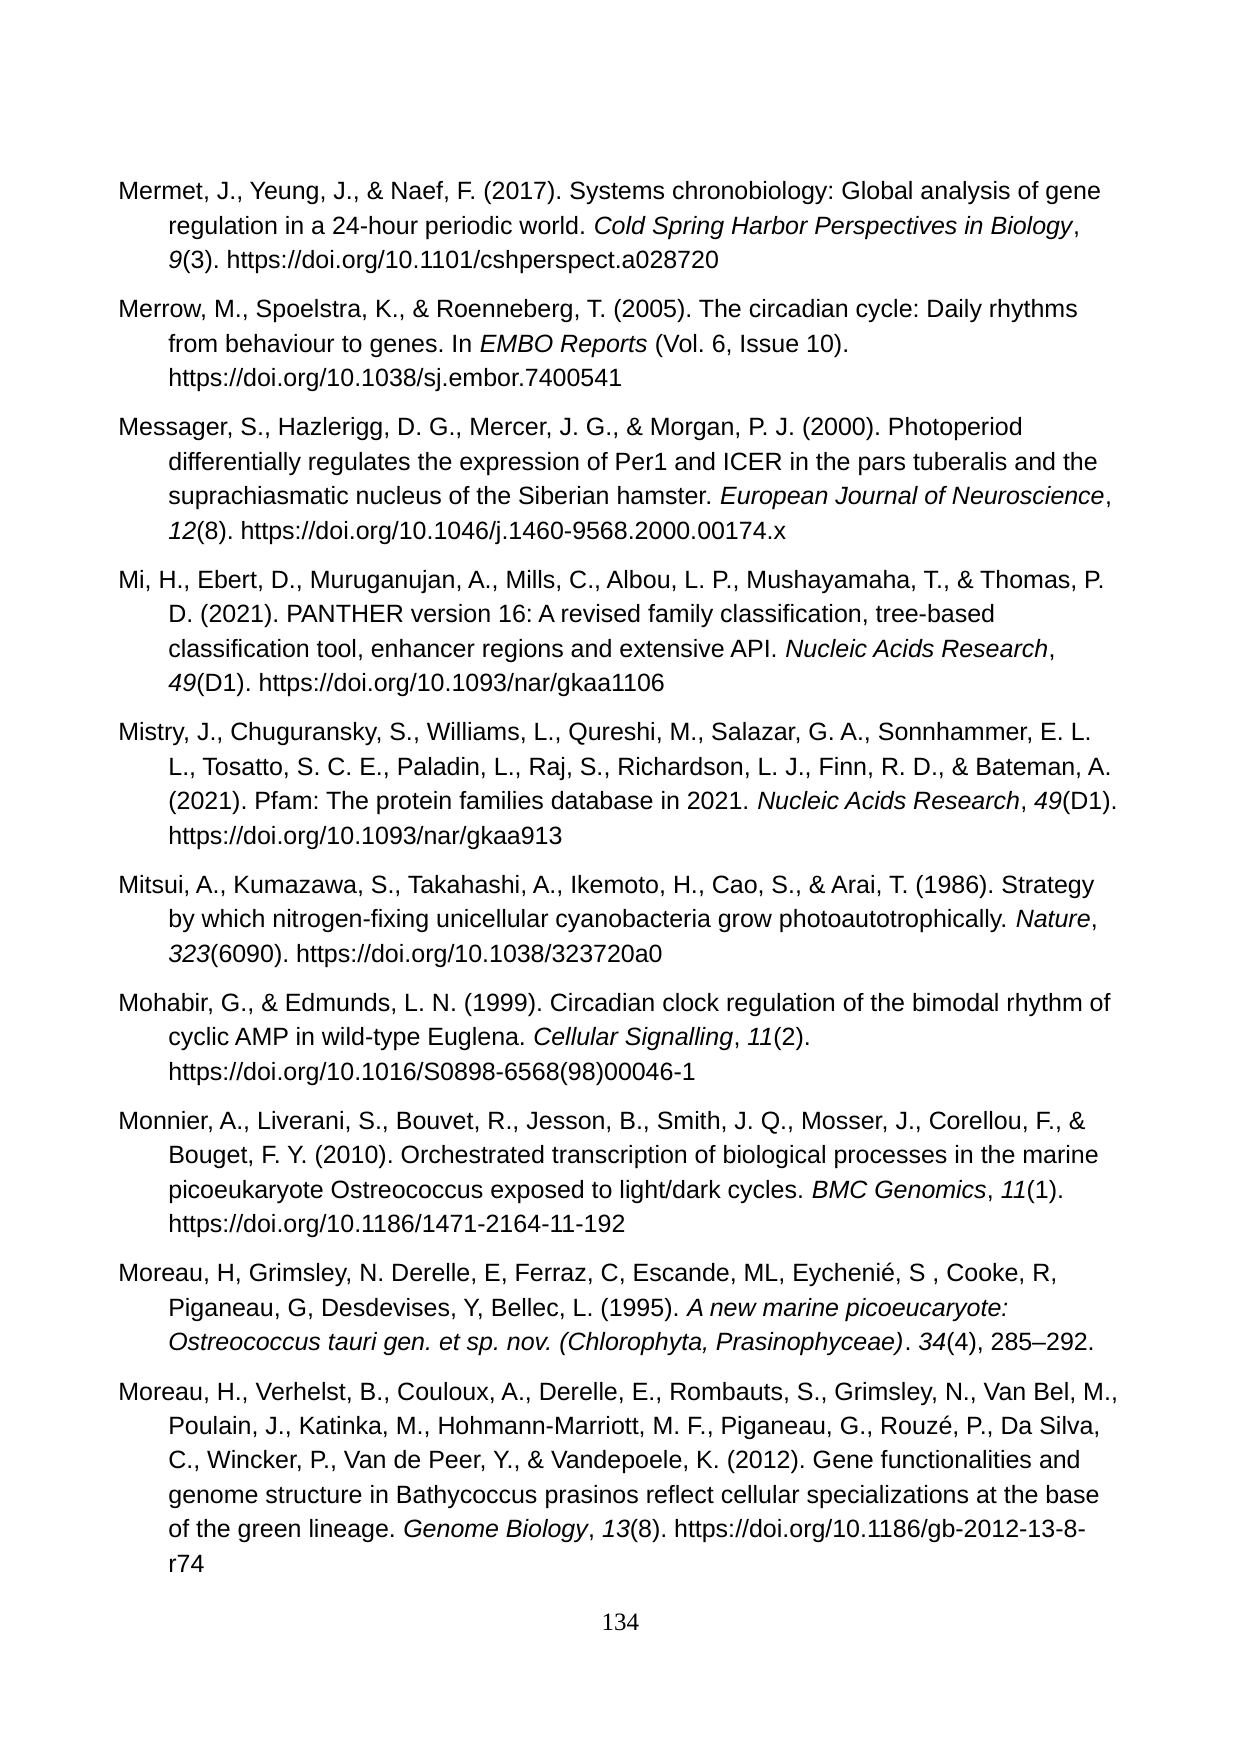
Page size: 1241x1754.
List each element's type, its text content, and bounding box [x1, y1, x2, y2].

text Mitsui, A., Kumazawa, S., Takahashi, A., Ikemoto, H., Cao, S., & Arai, T. (1986). Strategy by which nitrogen-fixing unicellular cyanobacteria grow photoautotrophically. Nature, 323(6090). https://doi.org/10.1038/323720a0 [118, 870, 1122, 968]
text Mermet, J., Yeung, J., & Naef, F. (2017). Systems chronobiology: Global analysis of gene regulation in a 24-hour periodic world. Cold Spring Harbor Perspectives in Biology, 9(3). https://doi.org/10.1101/cshperspect.a028720 [118, 176, 1122, 274]
text Mohabir, G., & Edmunds, L. N. (1999). Circadian clock regulation of the bimodal rhythm of cyclic AMP in wild-type Euglena. Cellular Signalling, 11(2). https://doi.org/10.1016/S0898-6568(98)00046-1 [118, 988, 1122, 1086]
text Messager, S., Hazlerigg, D. G., Mercer, J. G., & Morgan, P. J. (2000). Photoperiod differentially regulates the expression of Per1 and ICER in the pars tuberalis and the suprachiasmatic nucleus of the Siberian hamster. European Journal of Neuroscience, 12(8). https://doi.org/10.1046/j.1460-9568.2000.00174.x [118, 412, 1122, 544]
text Monnier, A., Liverani, S., Bouvet, R., Jesson, B., Smith, J. Q., Mosser, J., Corellou, F., & Bouget, F. Y. (2010). Orchestrated transcription of biological processes in the marine picoeukaryote Ostreococcus exposed to light/dark cycles. BMC Genomics, 11(1). https://doi.org/10.1186/1471-2164-11-192 [118, 1106, 1122, 1238]
text Mi, H., Ebert, D., Muruganujan, A., Mills, C., Albou, L. P., Mushayamaha, T., & Thomas, P. D. (2021). PANTHER version 16: A revised family classification, tree-based classification tool, enhancer regions and extensive API. Nucleic Acids Research, 49(D1). https://doi.org/10.1093/nar/gkaa1106 [118, 565, 1122, 697]
text Moreau, H, Grimsley, N. Derelle, E, Ferraz, C, Escande, ML, Eychenié, S , Cooke, R, Piganeau, G, Desdevises, Y, Bellec, L. (1995). A new marine picoeucaryote: Ostreococcus tauri gen. et sp. nov. (Chlorophyta, Prasinophyceae). 34(4), 285–292. [118, 1258, 1122, 1356]
text Merrow, M., Spoelstra, K., & Roenneberg, T. (2005). The circadian cycle: Daily rhythms from behaviour to genes. In EMBO Reports (Vol. 6, Issue 10). https://doi.org/10.1038/sj.embor.7400541 [118, 294, 1122, 392]
text Moreau, H., Verhelst, B., Couloux, A., Derelle, E., Rombauts, S., Grimsley, N., Van Bel, M., Poulain, J., Katinka, M., Hohmann-Marriott, M. F., Piganeau, G., Rouzé, P., Da Silva, C., Wincker, P., Van de Peer, Y., & Vandepoele, K. (2012). Gene functionalities and genome structure in Bathycoccus prasinos reflect cellular specializations at the base of the green lineage. Genome Biology, 13(8). https://doi.org/10.1186/gb-2012-13-8-r74 [118, 1376, 1122, 1578]
text Mistry, J., Chuguransky, S., Williams, L., Qureshi, M., Salazar, G. A., Sonnhammer, E. L. L., Tosatto, S. C. E., Paladin, L., Raj, S., Richardson, L. J., Finn, R. D., & Bateman, A. (2021). Pfam: The protein families database in 2021. Nucleic Acids Research, 49(D1). https://doi.org/10.1093/nar/gkaa913 [118, 717, 1122, 849]
